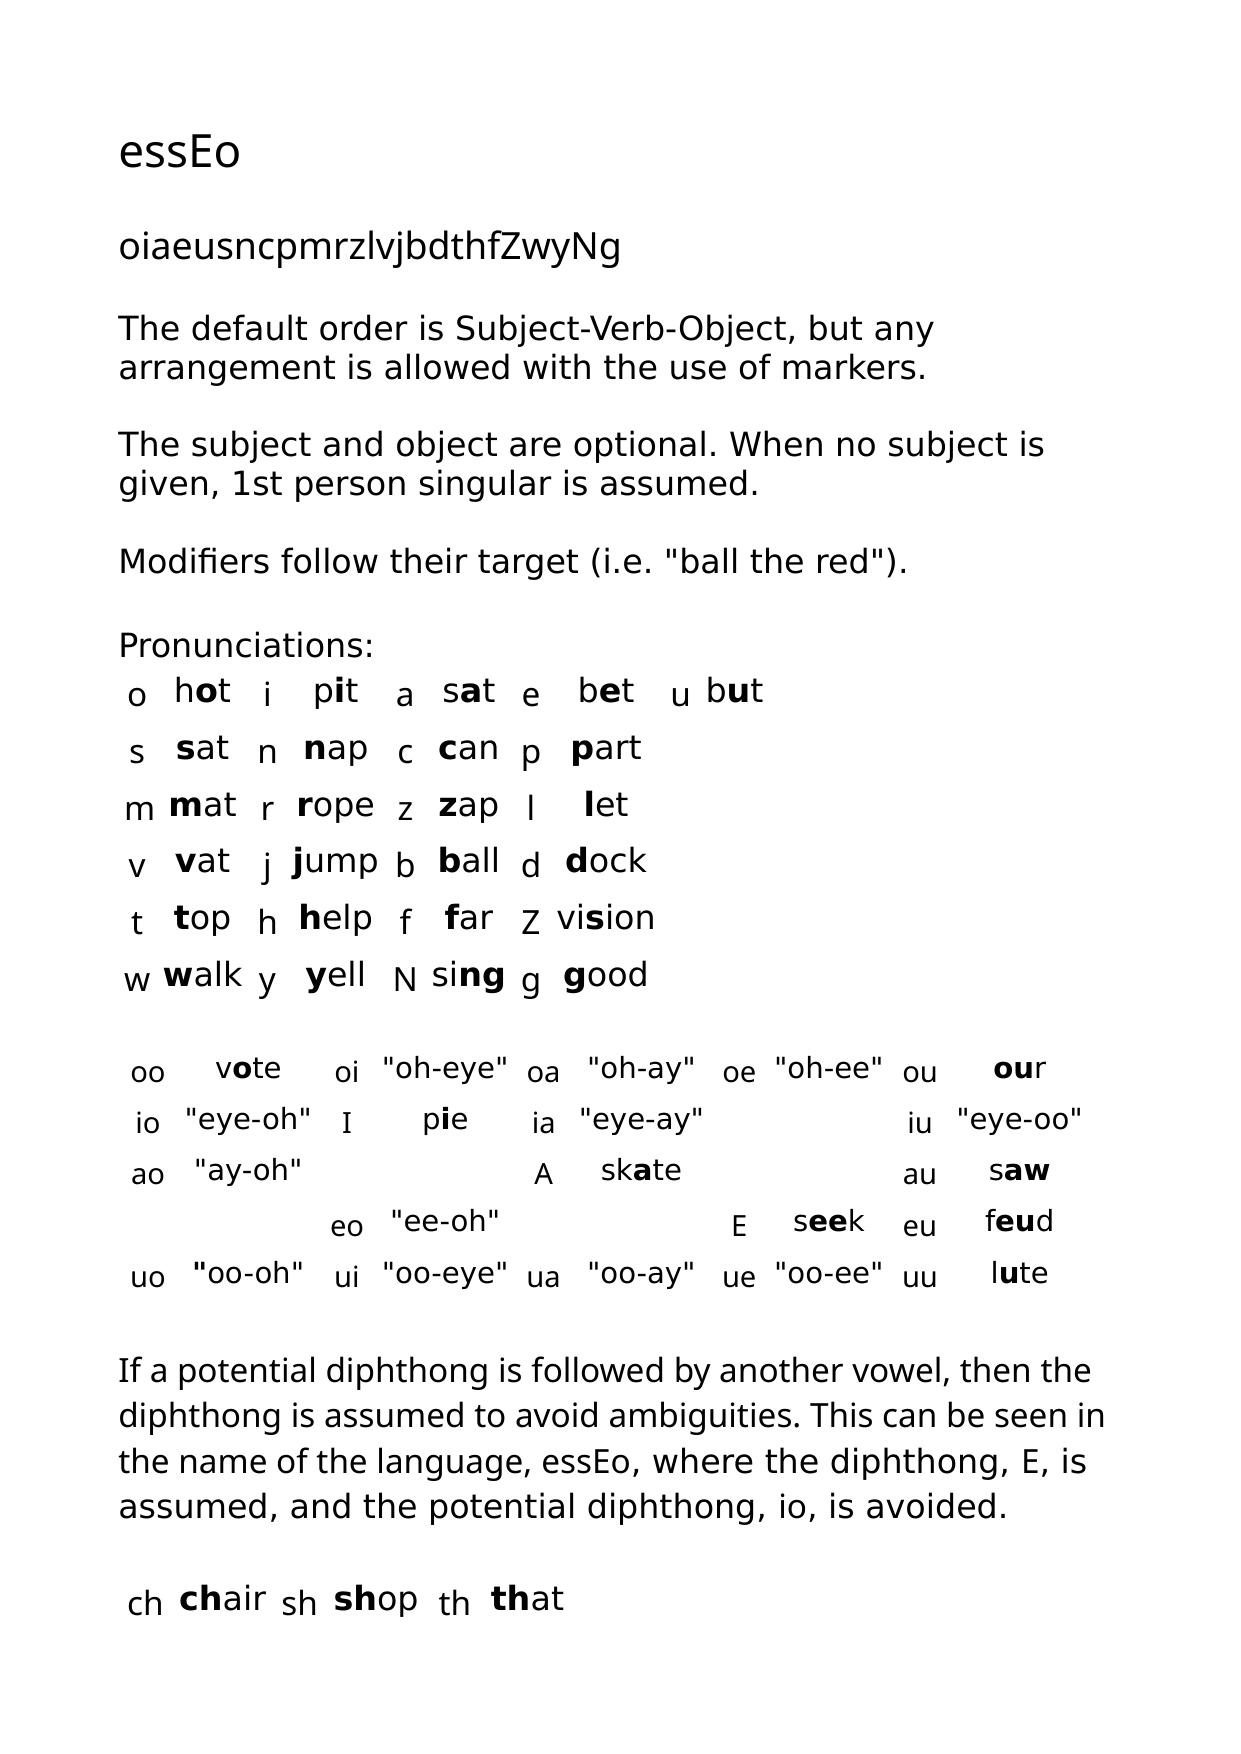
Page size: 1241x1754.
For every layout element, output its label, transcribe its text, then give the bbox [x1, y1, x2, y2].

table_cell uu [890, 1250, 949, 1301]
table_cell [375, 1148, 515, 1199]
table_cell s [118, 723, 156, 779]
table_cell mat [156, 779, 249, 836]
table_cell sat [156, 723, 249, 779]
table_cell "ee-oh" [375, 1199, 515, 1250]
table_cell [699, 950, 770, 1007]
table_cell feud [949, 1199, 1089, 1250]
table_cell [699, 723, 770, 779]
table_cell jump [286, 836, 385, 893]
table_cell [178, 1199, 318, 1250]
table_cell nap [286, 723, 385, 779]
text Pronunciations: [118, 627, 1122, 666]
table_cell E [711, 1199, 767, 1250]
table_cell t [118, 893, 156, 950]
table_header i [249, 666, 286, 722]
table_cell seek [767, 1199, 890, 1250]
table_cell c [385, 723, 424, 779]
table_cell good [549, 950, 662, 1007]
table_cell walk [156, 950, 249, 1007]
table_header bet [549, 666, 662, 722]
table_cell ua [515, 1250, 572, 1301]
table_cell w [118, 950, 156, 1007]
table_cell [711, 1148, 767, 1199]
table_cell n [249, 723, 286, 779]
table_header "oh-ee" [767, 1046, 890, 1097]
table_cell [699, 779, 770, 836]
table_header vote [178, 1046, 318, 1097]
table_header "oh-ay" [572, 1046, 711, 1097]
table_cell far [425, 893, 512, 950]
table_header that [484, 1574, 571, 1631]
table_cell g [513, 950, 549, 1007]
table_header shop [326, 1574, 425, 1631]
table_cell h [249, 893, 286, 950]
table_cell rope [286, 779, 385, 836]
table_cell [319, 1148, 375, 1199]
table_cell b [385, 836, 424, 893]
table_cell z [385, 779, 424, 836]
table_cell can [425, 723, 512, 779]
table_header "oh-eye" [375, 1046, 515, 1097]
text If a potential diphthong is followed by another vowel, then the diphthong is assumed to avoid ambiguities. This can be seen in the name of the language, essEo, where the diphthong, E, is assumed, and the potential diphthong, io, is avoided. [118, 1347, 1122, 1528]
table_cell sing [425, 950, 512, 1007]
table_cell ball [425, 836, 512, 893]
table_cell d [513, 836, 549, 893]
table_cell saw [949, 1148, 1089, 1199]
table_header th [425, 1574, 484, 1631]
table_cell m [118, 779, 156, 836]
table_cell "oo-oh" [178, 1250, 318, 1301]
table_cell [663, 836, 698, 893]
table_cell [572, 1199, 711, 1250]
table_cell p [513, 723, 549, 779]
table_cell "oo-ay" [572, 1250, 711, 1301]
table_cell N [385, 950, 424, 1007]
table_cell f [385, 893, 424, 950]
table_header but [699, 666, 770, 722]
text Modifiers follow their target (i.e. "ball the red"). [118, 542, 1122, 581]
table_cell [663, 893, 698, 950]
table_cell vision [549, 893, 662, 950]
table_header pit [286, 666, 385, 722]
table_header chair [172, 1574, 273, 1631]
table_cell [767, 1097, 890, 1148]
text The subject and object are optional. When no subject is given, 1st person singular is assumed. [118, 426, 1122, 503]
table_cell top [156, 893, 249, 950]
table_header a [385, 666, 424, 722]
table_cell pie [375, 1097, 515, 1148]
table_cell lute [949, 1250, 1089, 1301]
table_cell [699, 836, 770, 893]
table_cell [699, 893, 770, 950]
table_header e [513, 666, 549, 722]
table_cell eu [890, 1199, 949, 1250]
table_header sh [273, 1574, 326, 1631]
table_cell part [549, 723, 662, 779]
table_cell skate [572, 1148, 711, 1199]
table_header ch [118, 1574, 172, 1631]
table_cell ia [515, 1097, 572, 1148]
text oiaeusncpmrzlvjbdthfZwyNg [118, 219, 1122, 270]
table_cell [767, 1148, 890, 1199]
table_cell zap [425, 779, 512, 836]
table_cell A [515, 1148, 572, 1199]
table_cell v [118, 836, 156, 893]
table_header oa [515, 1046, 572, 1097]
table_cell "eye-oh" [178, 1097, 318, 1148]
table_cell "eye-oo" [949, 1097, 1089, 1148]
table_cell y [249, 950, 286, 1007]
table_cell r [249, 779, 286, 836]
table_cell iu [890, 1097, 949, 1148]
table_cell "oo-ee" [767, 1250, 890, 1301]
table_cell j [249, 836, 286, 893]
table_header u [663, 666, 698, 722]
table_cell ui [319, 1250, 375, 1301]
table_header oo [118, 1046, 177, 1097]
table_header sat [425, 666, 512, 722]
table_cell "ay-oh" [178, 1148, 318, 1199]
text essEo [118, 118, 1122, 181]
table_cell eo [319, 1199, 375, 1250]
table_cell help [286, 893, 385, 950]
table_cell Z [513, 893, 549, 950]
table_header our [949, 1046, 1089, 1097]
table_header oi [319, 1046, 375, 1097]
table_cell ue [711, 1250, 767, 1301]
table_cell uo [118, 1250, 177, 1301]
table_cell io [118, 1097, 177, 1148]
table_cell [663, 723, 698, 779]
table_header ou [890, 1046, 949, 1097]
table_cell "eye-ay" [572, 1097, 711, 1148]
table_cell ao [118, 1148, 177, 1199]
table_cell dock [549, 836, 662, 893]
table_cell [663, 950, 698, 1007]
table_cell yell [286, 950, 385, 1007]
table_cell "oo-eye" [375, 1250, 515, 1301]
table_cell let [549, 779, 662, 836]
table_cell [118, 1199, 177, 1250]
table_cell [663, 779, 698, 836]
table_header oe [711, 1046, 767, 1097]
table_cell [515, 1199, 572, 1250]
table_cell l [513, 779, 549, 836]
table_header hot [156, 666, 249, 722]
table_cell [711, 1097, 767, 1148]
table_cell I [319, 1097, 375, 1148]
table_cell au [890, 1148, 949, 1199]
text The default order is Subject-Verb-Object, but any arrangement is allowed with the use of markers. [118, 309, 1122, 387]
table_header o [118, 666, 156, 722]
table_cell vat [156, 836, 249, 893]
